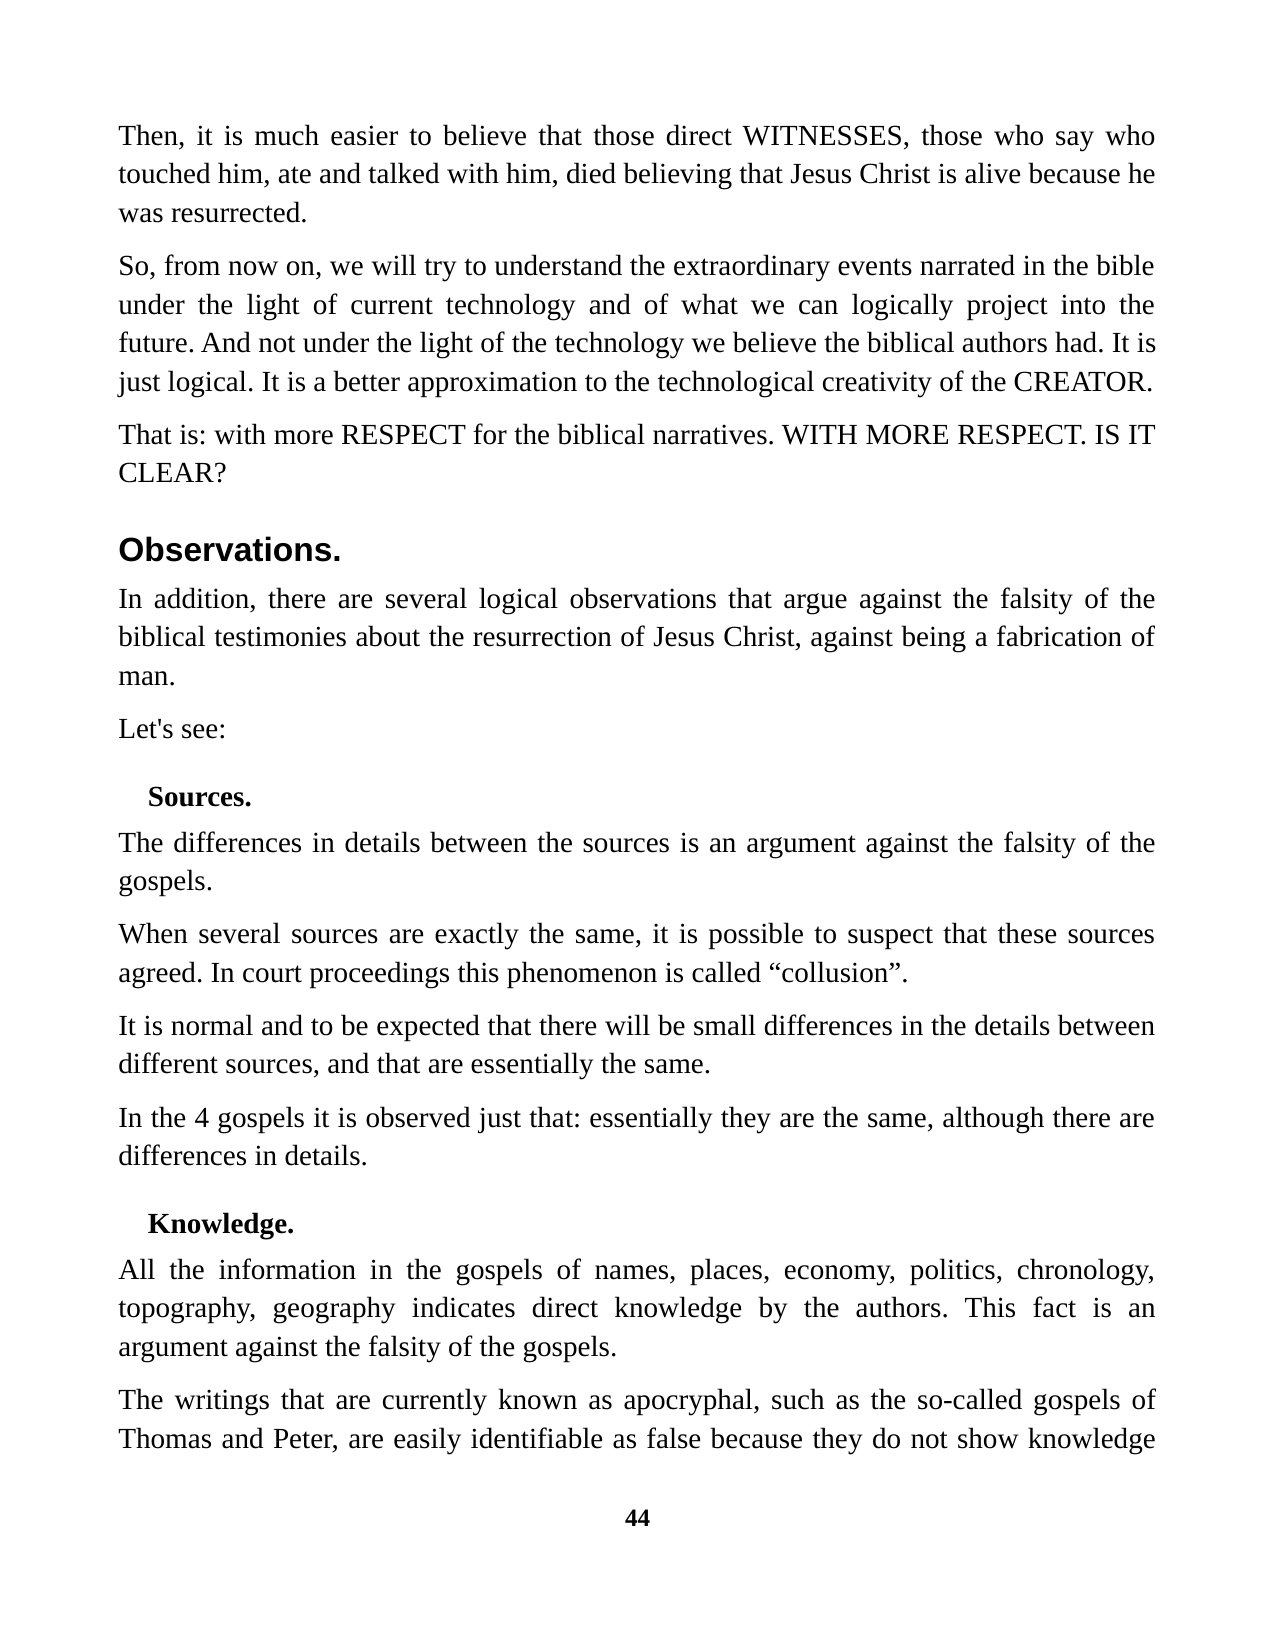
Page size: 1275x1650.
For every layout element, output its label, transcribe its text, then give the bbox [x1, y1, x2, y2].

text When several sources are exactly the same, it is possible to suspect that these sources agreed. In court proceedings this phenomenon is called “collusion”. [118, 916, 1157, 988]
subtitle Knowledge. [148, 1206, 1157, 1239]
text All the information in the gospels of names, places, economy, politics, chronology, topography, geography indicates direct knowledge by the authors. This fact is an argument against the falsity of the gospels. [118, 1252, 1157, 1363]
subtitle Sources. [148, 779, 1157, 812]
subtitle Observations. [118, 529, 1157, 568]
text In addition, there are several logical observations that argue against the falsity of the biblical testimonies about the resurrection of Jesus Christ, against being a fabrication of man. [118, 581, 1157, 691]
text The writings that are currently known as apocryphal, such as the so-called gospels of Thomas and Peter, are easily identifiable as false because they do not show knowledge [118, 1382, 1157, 1454]
text In the 4 gospels it is observed just that: essentially they are the same, although there are differences in details. [118, 1100, 1157, 1172]
text The differences in details between the sources is an argument against the falsity of the gospels. [118, 825, 1157, 897]
text It is normal and to be expected that there will be small differences in the details between different sources, and that are essentially the same. [118, 1008, 1157, 1080]
text Let's see: [118, 711, 1157, 744]
text Then, it is much easier to believe that those direct WITNESSES, those who say who touched him, ate and talked with him, died believing that Jesus Christ is alive because he was resurrected. [118, 118, 1157, 229]
text That is: with more RESPECT for the biblical narratives. WITH MORE RESPECT. IS IT CLEAR? [118, 417, 1157, 489]
text So, from now on, we will try to understand the extraordinary events narrated in the bible under the light of current technology and of what we can logically project into the future. And not under the light of the technology we believe the biblical authors had. It is just logical. It is a better approximation to the technological creativity of the CREATOR. [118, 248, 1157, 397]
